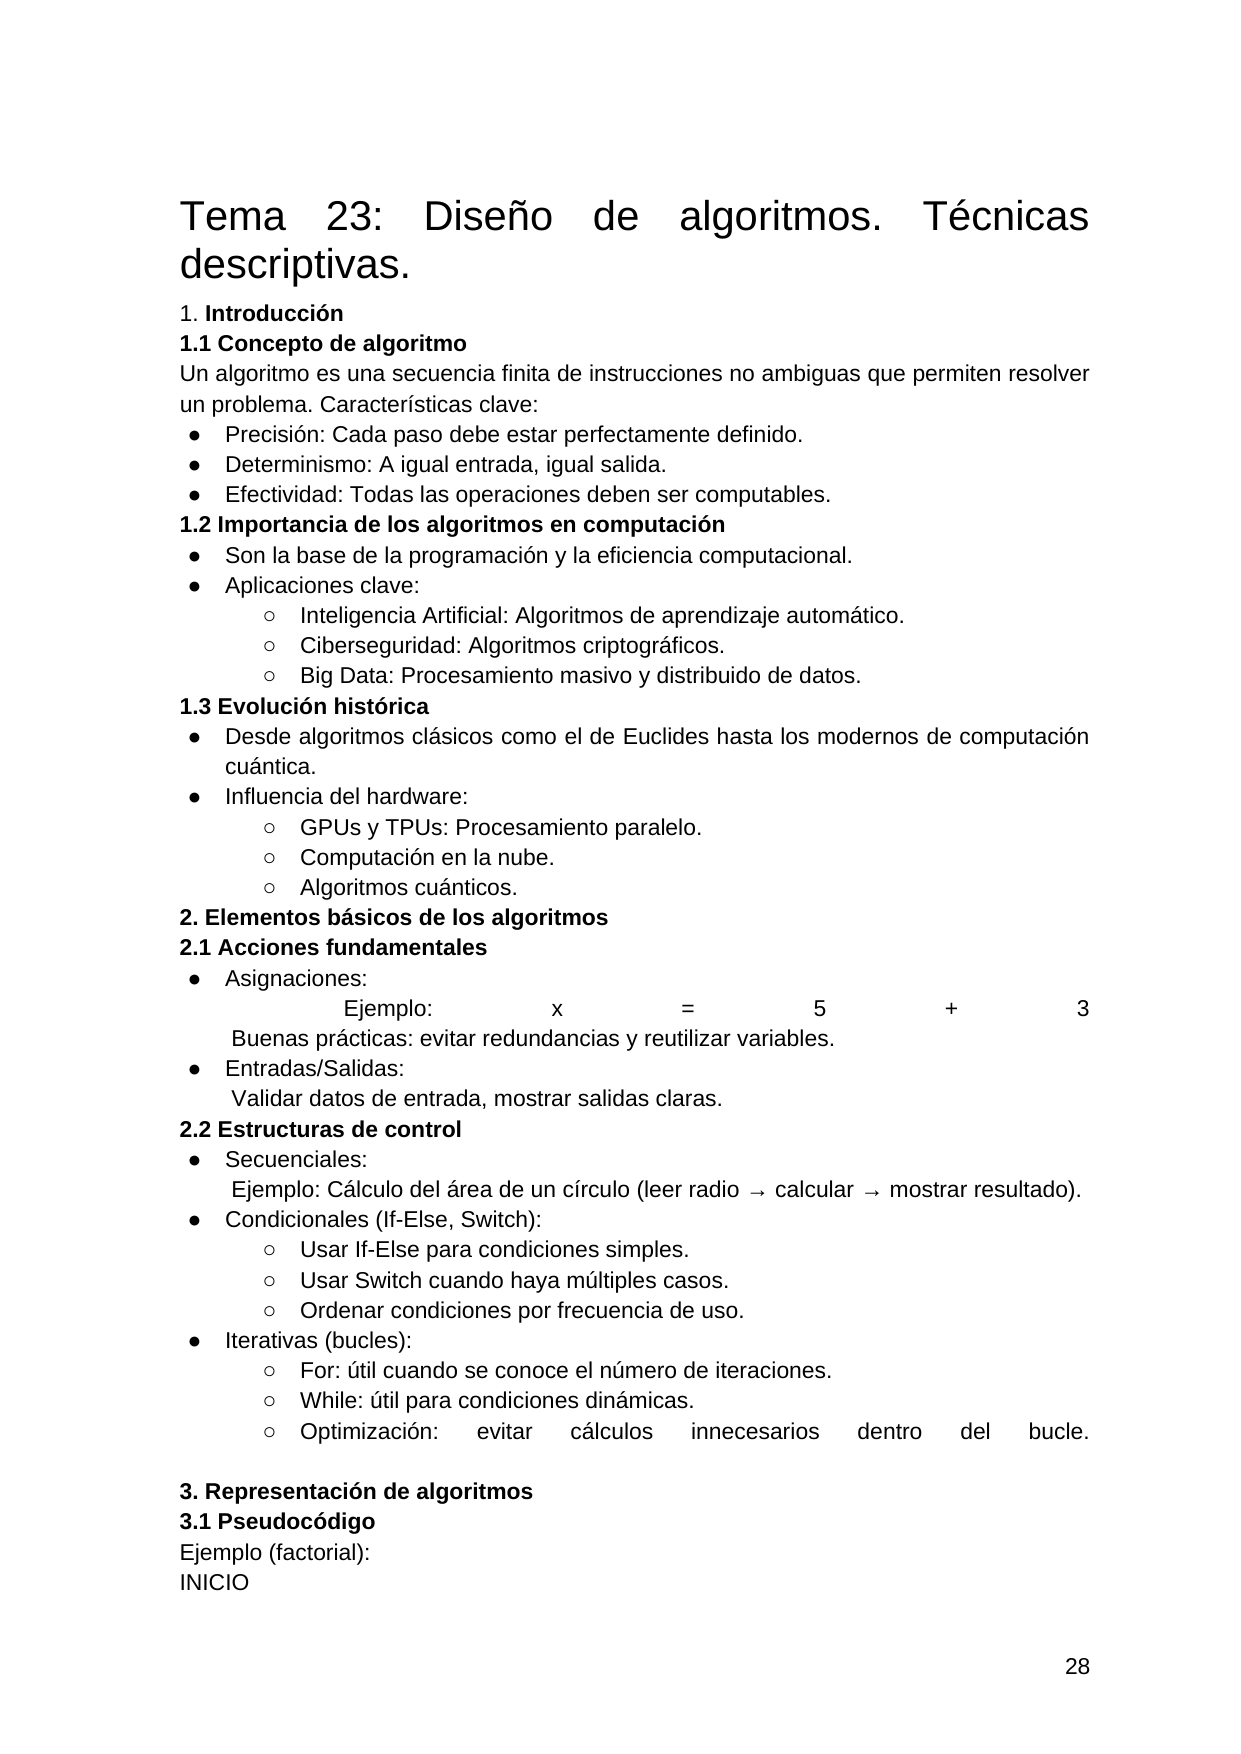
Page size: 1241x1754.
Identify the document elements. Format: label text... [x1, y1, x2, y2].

text 2.2 Estructuras de control [179, 1116, 1090, 1142]
list Ordenar condiciones por frecuencia de uso. [262, 1297, 1090, 1323]
text 3.1 Pseudocódigo [179, 1508, 1090, 1535]
list Algoritmos cuánticos. [262, 874, 1090, 900]
list Computación en la nube. [262, 844, 1090, 870]
list Influencia del hardware: [187, 783, 1090, 810]
text 2. Elementos básicos de los algoritmos [179, 904, 1090, 931]
list Inteligencia Artificial: Algoritmos de aprendizaje automático. [262, 602, 1090, 628]
text Ejemplo (factorial): [179, 1538, 1090, 1565]
list Asignaciones: Ejemplo: x = 5 + 3 Buenas prácticas: evitar redundancias y reutilizar variables. [187, 964, 1090, 1051]
list Entradas/Salidas: Validar datos de entrada, mostrar salidas claras. [187, 1055, 1090, 1112]
list For: útil cuando se conoce el número de iteraciones. [262, 1357, 1090, 1384]
text 1. Introducción [179, 300, 1090, 326]
list Efectividad: Todas las operaciones deben ser computables. [187, 481, 1090, 508]
list Aplicaciones clave: [187, 572, 1090, 598]
text INICIO [179, 1569, 1090, 1595]
list Optimización: evitar cálculos innecesarios dentro del bucle. [262, 1418, 1090, 1474]
list Determinismo: A igual entrada, igual salida. [187, 451, 1090, 477]
list While: útil para condiciones dinámicas. [262, 1387, 1090, 1414]
list Son la base de la programación y la eficiencia computacional. [187, 542, 1090, 568]
list Iterativas (bucles): [187, 1327, 1090, 1353]
list Condicionales (If-Else, Switch): [187, 1206, 1090, 1233]
text 2.1 Acciones fundamentales [179, 934, 1090, 961]
text 1.2 Importancia de los algoritmos en computación [179, 511, 1090, 538]
list GPUs y TPUs: Procesamiento paralelo. [262, 813, 1090, 840]
text Un algoritmo es una secuencia finita de instrucciones no ambiguas que permiten resolver un problema. Características clave: [179, 360, 1090, 417]
list Big Data: Procesamiento masivo y distribuido de datos. [262, 662, 1090, 689]
list Precisión: Cada paso debe estar perfectamente definido. [187, 421, 1090, 447]
text 1.3 Evolución histórica [179, 693, 1090, 719]
list Secuenciales: Ejemplo: Cálculo del área de un círculo (leer radio → calcular → mostrar resultado). [187, 1146, 1090, 1202]
text 3. Representación de algoritmos [179, 1478, 1090, 1504]
list Desde algoritmos clásicos como el de Euclides hasta los modernos de computación cuántica. [187, 723, 1090, 779]
subtitle Tema 23: Diseño de algoritmos. Técnicas descriptivas. [179, 192, 1090, 287]
text 1.1 Concepto de algoritmo [179, 330, 1090, 357]
list Ciberseguridad: Algoritmos criptográficos. [262, 632, 1090, 659]
list Usar Switch cuando haya múltiples casos. [262, 1267, 1090, 1293]
list Usar If-Else para condiciones simples. [262, 1236, 1090, 1263]
